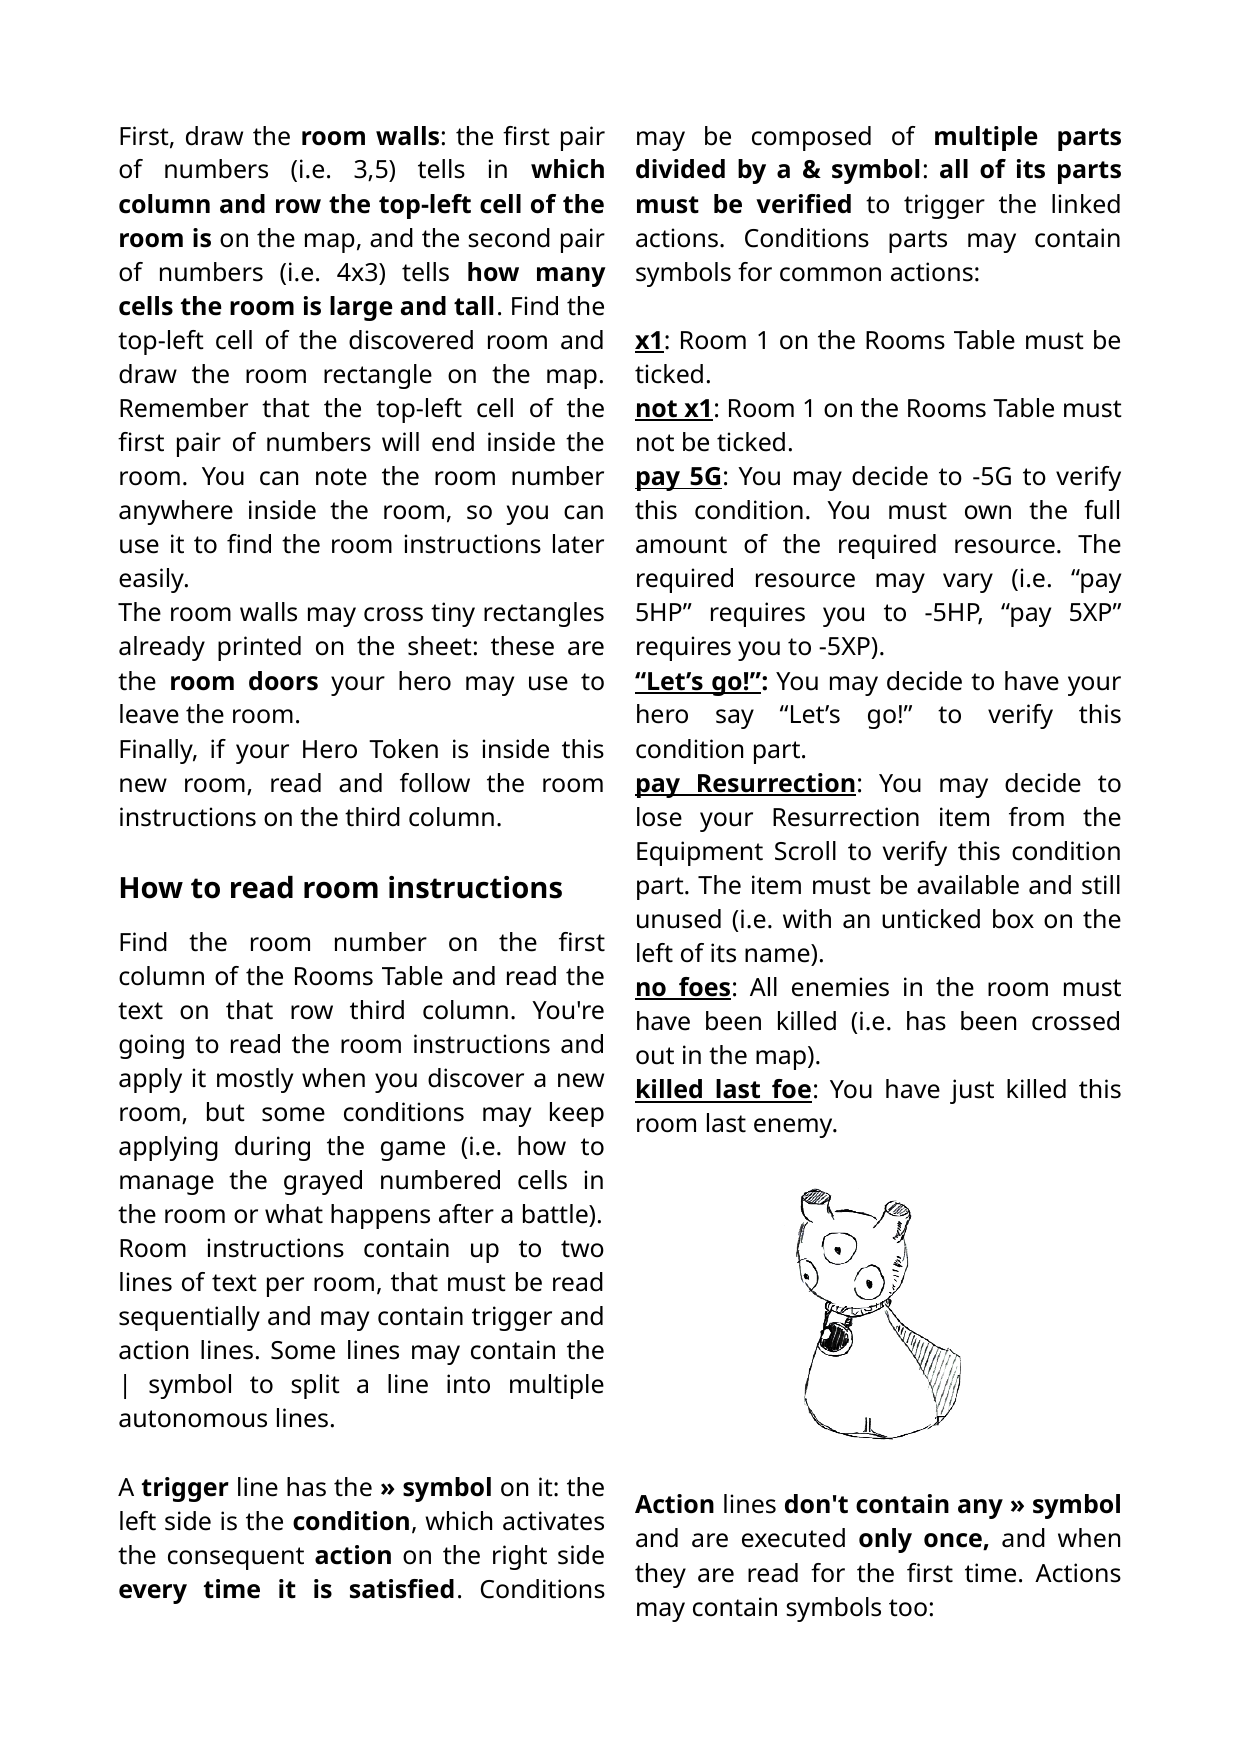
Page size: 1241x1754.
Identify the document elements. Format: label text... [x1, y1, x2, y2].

text Find the room number on the first column of the Rooms Table and read the text on that row third column. You're going to read the room instructions and apply it mostly when you discover a new room, but some conditions may keep applying during the game (i.e. how to manage the grayed numbered cells in the room or what happens after a battle). [118, 924, 605, 1231]
text no foes: All enemies in the room must have been killed (i.e. has been crossed out in the map). [635, 970, 1122, 1072]
text “Let’s go!”: You may decide to have your hero say “Let’s go!” to verify this condition part. [635, 663, 1122, 765]
text Action lines don't contain any » symbol and are executed only once, and when they are read for the first time. Actions may contain symbols too: [635, 1487, 1122, 1623]
text pay Resurrection: You may decide to lose your Resurrection item from the Equipment Scroll to verify this condition part. The item must be available and still unused (i.e. with an unticked box on the left of its name). [635, 765, 1122, 970]
text Finally, if your Hero Token is inside this new room, read and follow the room instructions on the third column. [118, 731, 605, 833]
text x1: Room 1 on the Rooms Table must be ticked. [635, 322, 1122, 391]
text may be composed of multiple parts divided by a & symbol: all of its parts must be verified to trigger the linked actions. Conditions parts may contain symbols for common actions: [635, 118, 1122, 288]
text pay 5G: You may decide to -5G to verify this condition. You must own the full amount of the required resource. The required resource may vary (i.e. “pay 5HP” requires you to -5HP, “pay 5XP” requires you to -5XP). [635, 459, 1122, 663]
text The room walls may cross tiny rectangles already printed on the sheet: these are the room doors your hero may use to leave the room. [118, 595, 605, 731]
text First, draw the room walls: the first pair of numbers (i.e. 3,5) tells in which column and row the top-left cell of the room is on the map, and the second pair of numbers (i.e. 4x3) tells how many cells the room is large and tall. Find the top-left cell of the discovered room and draw the room rectangle on the map. Remember that the top-left cell of the first pair of numbers will end inside the room. You can note the room number anywhere inside the room, so you can use it to find the room instructions later easily. [118, 118, 605, 595]
text A trigger line has the » symbol on it: the left side is the condition, which activates the consequent action on the right side every time it is satisfied. Conditions [118, 1469, 605, 1606]
picture [781, 1174, 976, 1453]
text not x1: Room 1 on the Rooms Table must not be ticked. [635, 391, 1122, 459]
text killed last foe: You have just killed this room last enemy. [635, 1072, 1122, 1140]
text How to read room instructions [118, 867, 605, 907]
text Room instructions contain up to two lines of text per room, that must be read sequentially and may contain trigger and action lines. Some lines may contain the | symbol to split a line into multiple autonomous lines. [118, 1231, 605, 1435]
